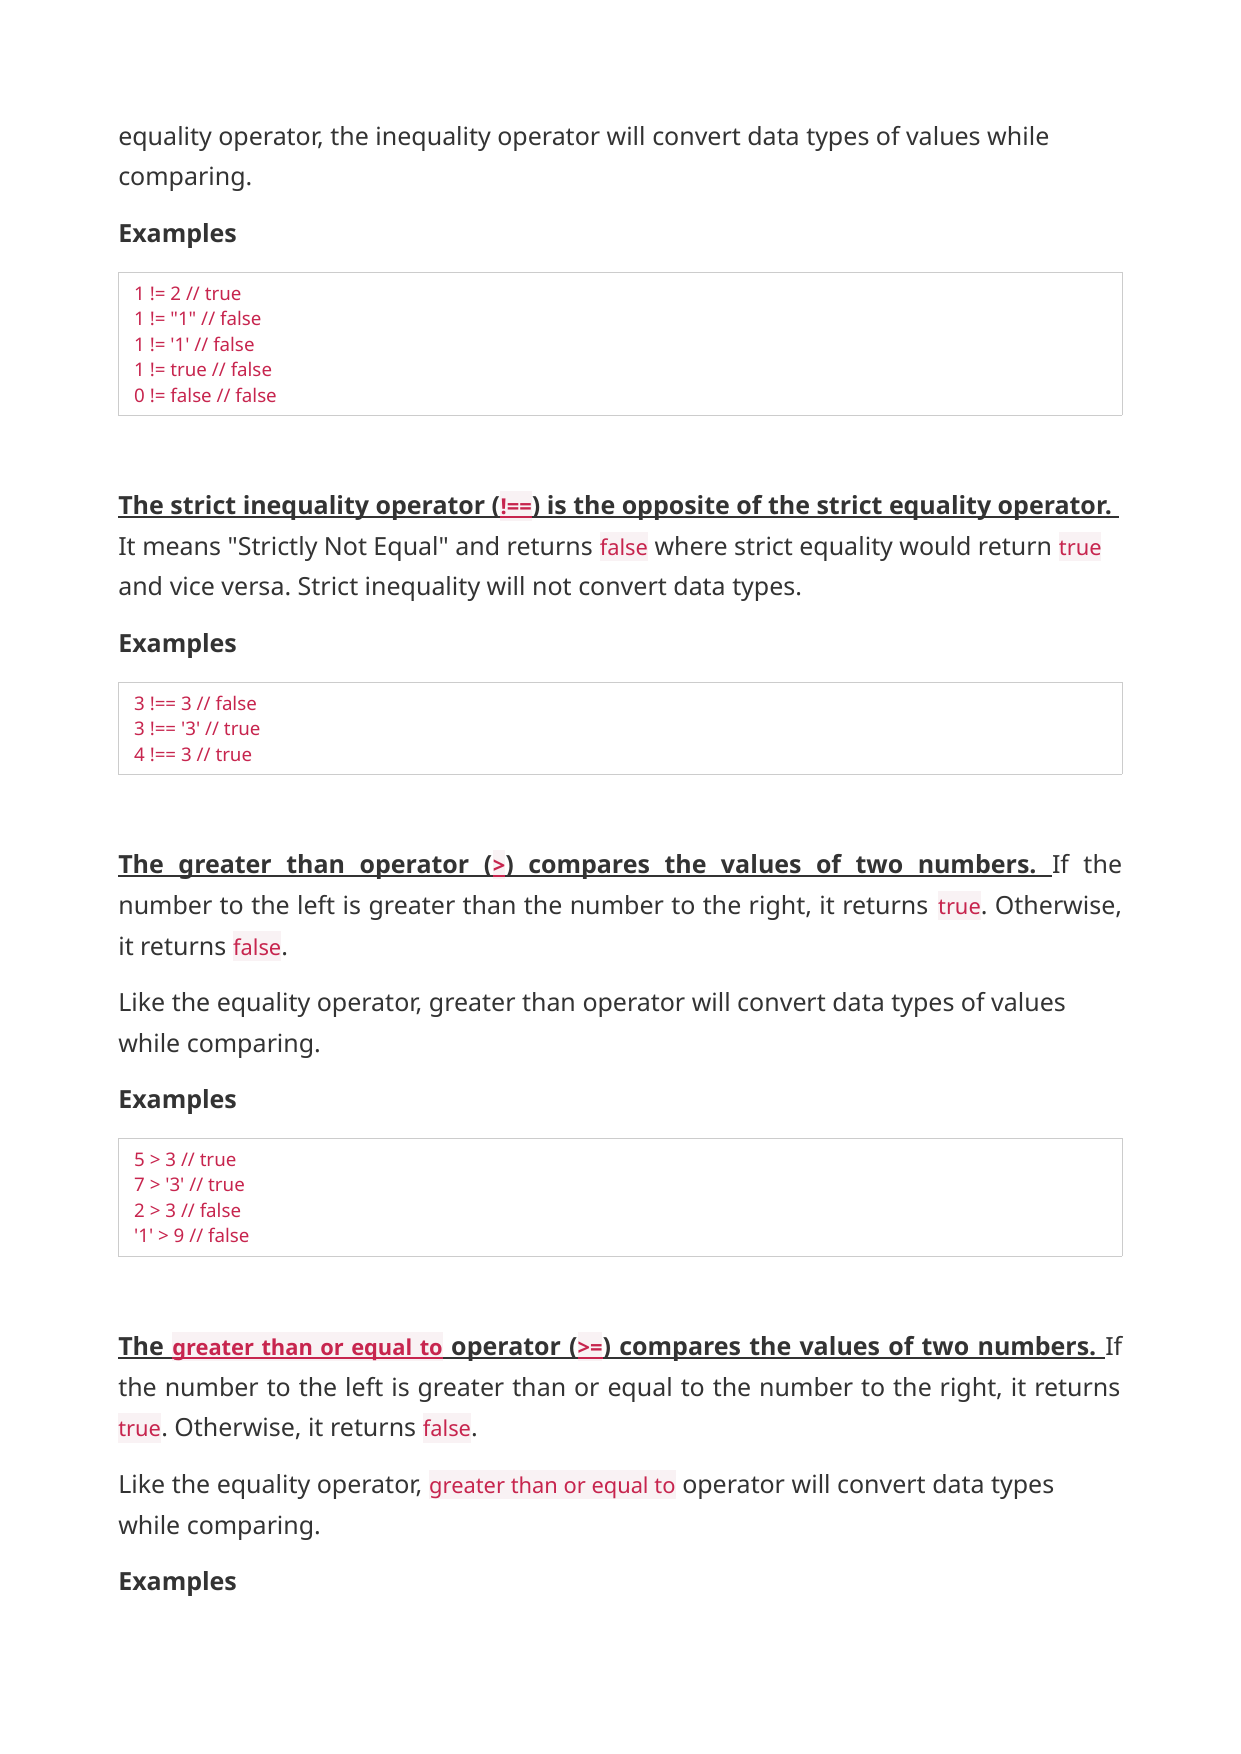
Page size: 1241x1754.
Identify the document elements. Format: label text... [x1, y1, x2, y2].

text Like the equality operator, greater than or equal to operator will convert data types while comparing. [118, 1466, 1122, 1541]
text Examples [118, 626, 1122, 659]
text Examples [118, 1082, 1122, 1116]
text The greater than operator (>) compares the values of two numbers. If the number to the left is greater than the number to the right, it returns true. Otherwise, it returns false. [118, 846, 1122, 962]
text Like the equality operator, greater than operator will convert data types of values while comparing. [118, 984, 1122, 1059]
text Examples [118, 1564, 1122, 1598]
text 3 !== 3 // false 3 !== '3' // true 4 !== 3 // true [119, 683, 1122, 774]
text The strict inequality operator (!==) is the opposite of the strict equality operator. It means "Strictly Not Equal" and returns false where strict equality would return true and vice versa. Strict inequality will not convert data types. [118, 487, 1122, 603]
text 5 > 3 // true 7 > '3' // true 2 > 3 // false '1' > 9 // false [119, 1139, 1122, 1256]
text 1 != 2 // true 1 != "1" // false 1 != '1' // false 1 != true // false 0 != false // false [119, 273, 1122, 415]
text Examples [118, 215, 1122, 249]
text The greater than or equal to operator (>=) compares the values of two numbers. If the number to the left is greater than or equal to the number to the right, it returns true. Otherwise, it returns false. [118, 1328, 1122, 1444]
text equality operator, the inequality operator will convert data types of values while comparing. [118, 118, 1122, 193]
